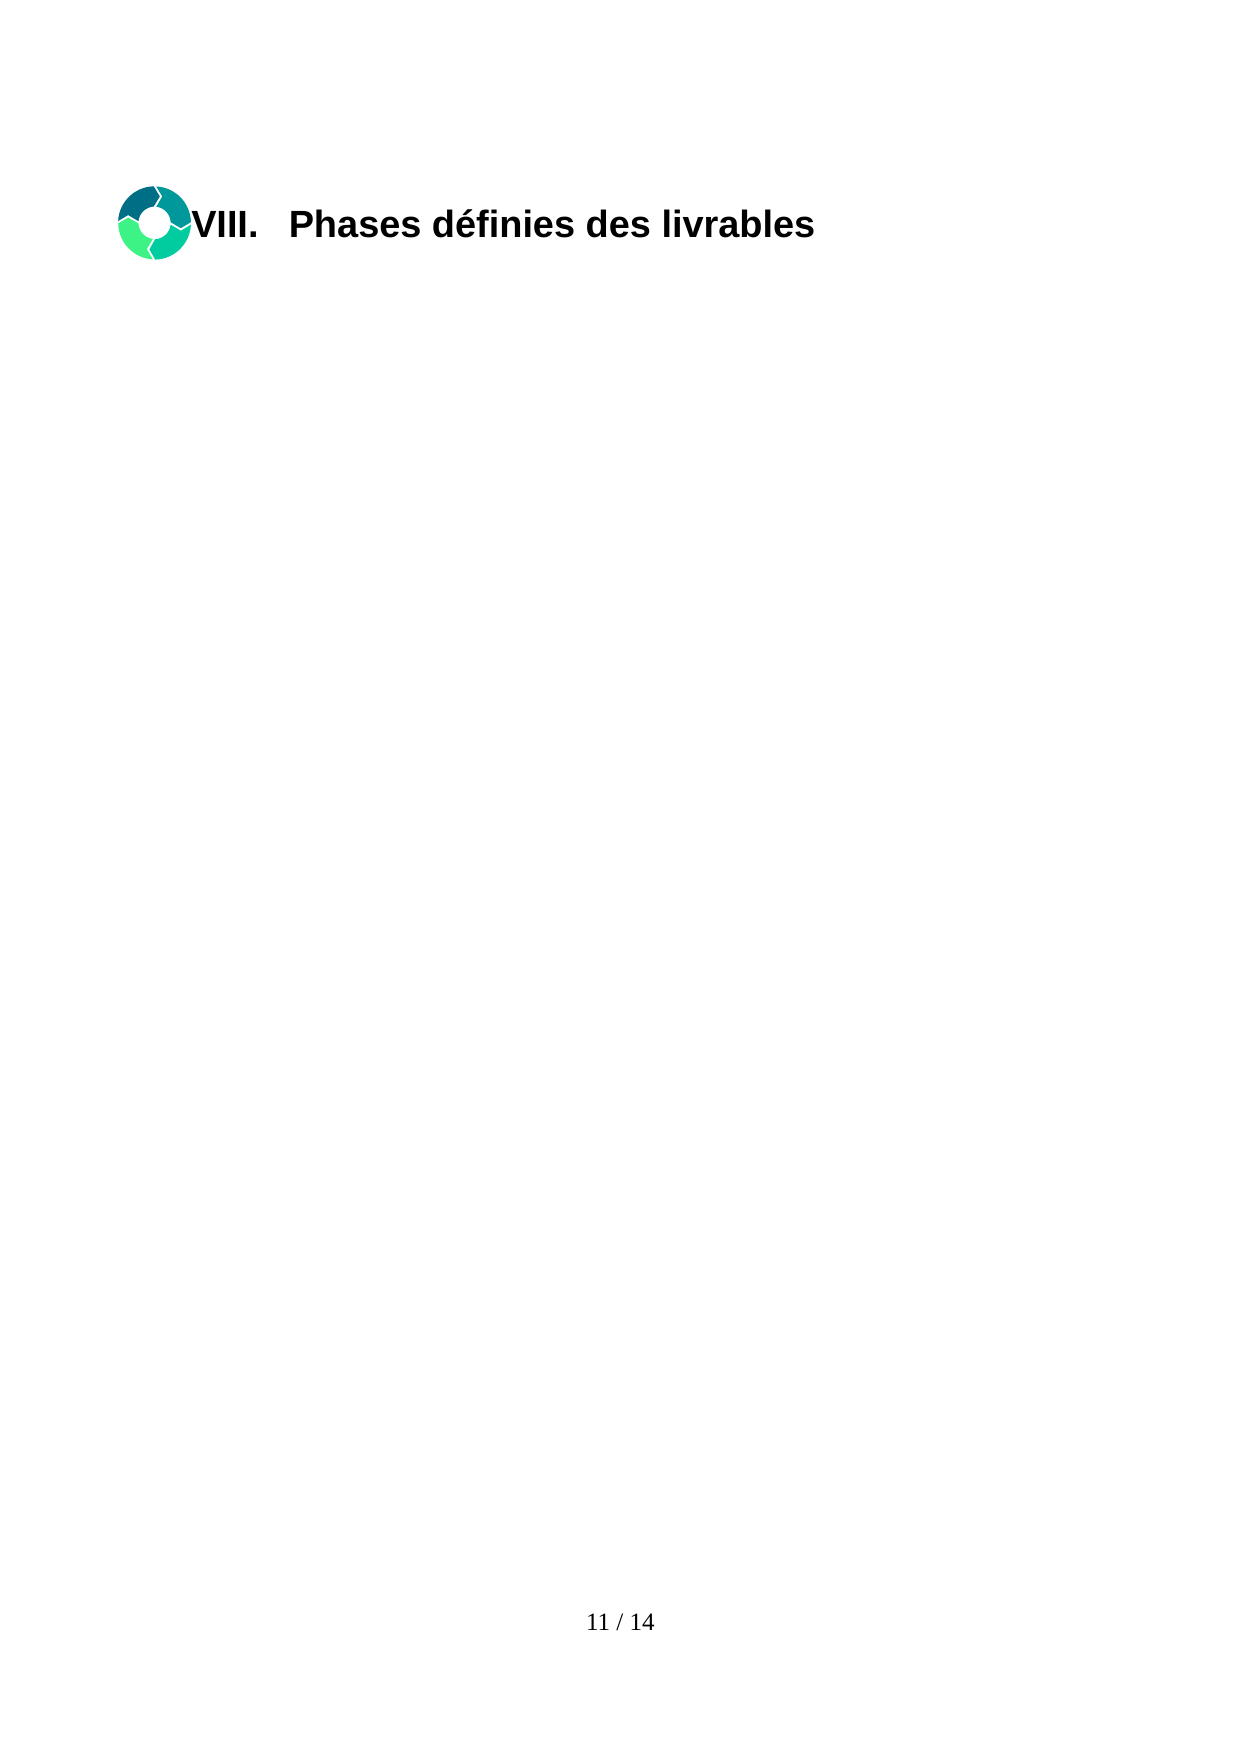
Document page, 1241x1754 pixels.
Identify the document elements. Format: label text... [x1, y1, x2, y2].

subtitle [135, 202, 171, 245]
subtitle Phases définies des livrables [172, 201, 1122, 245]
